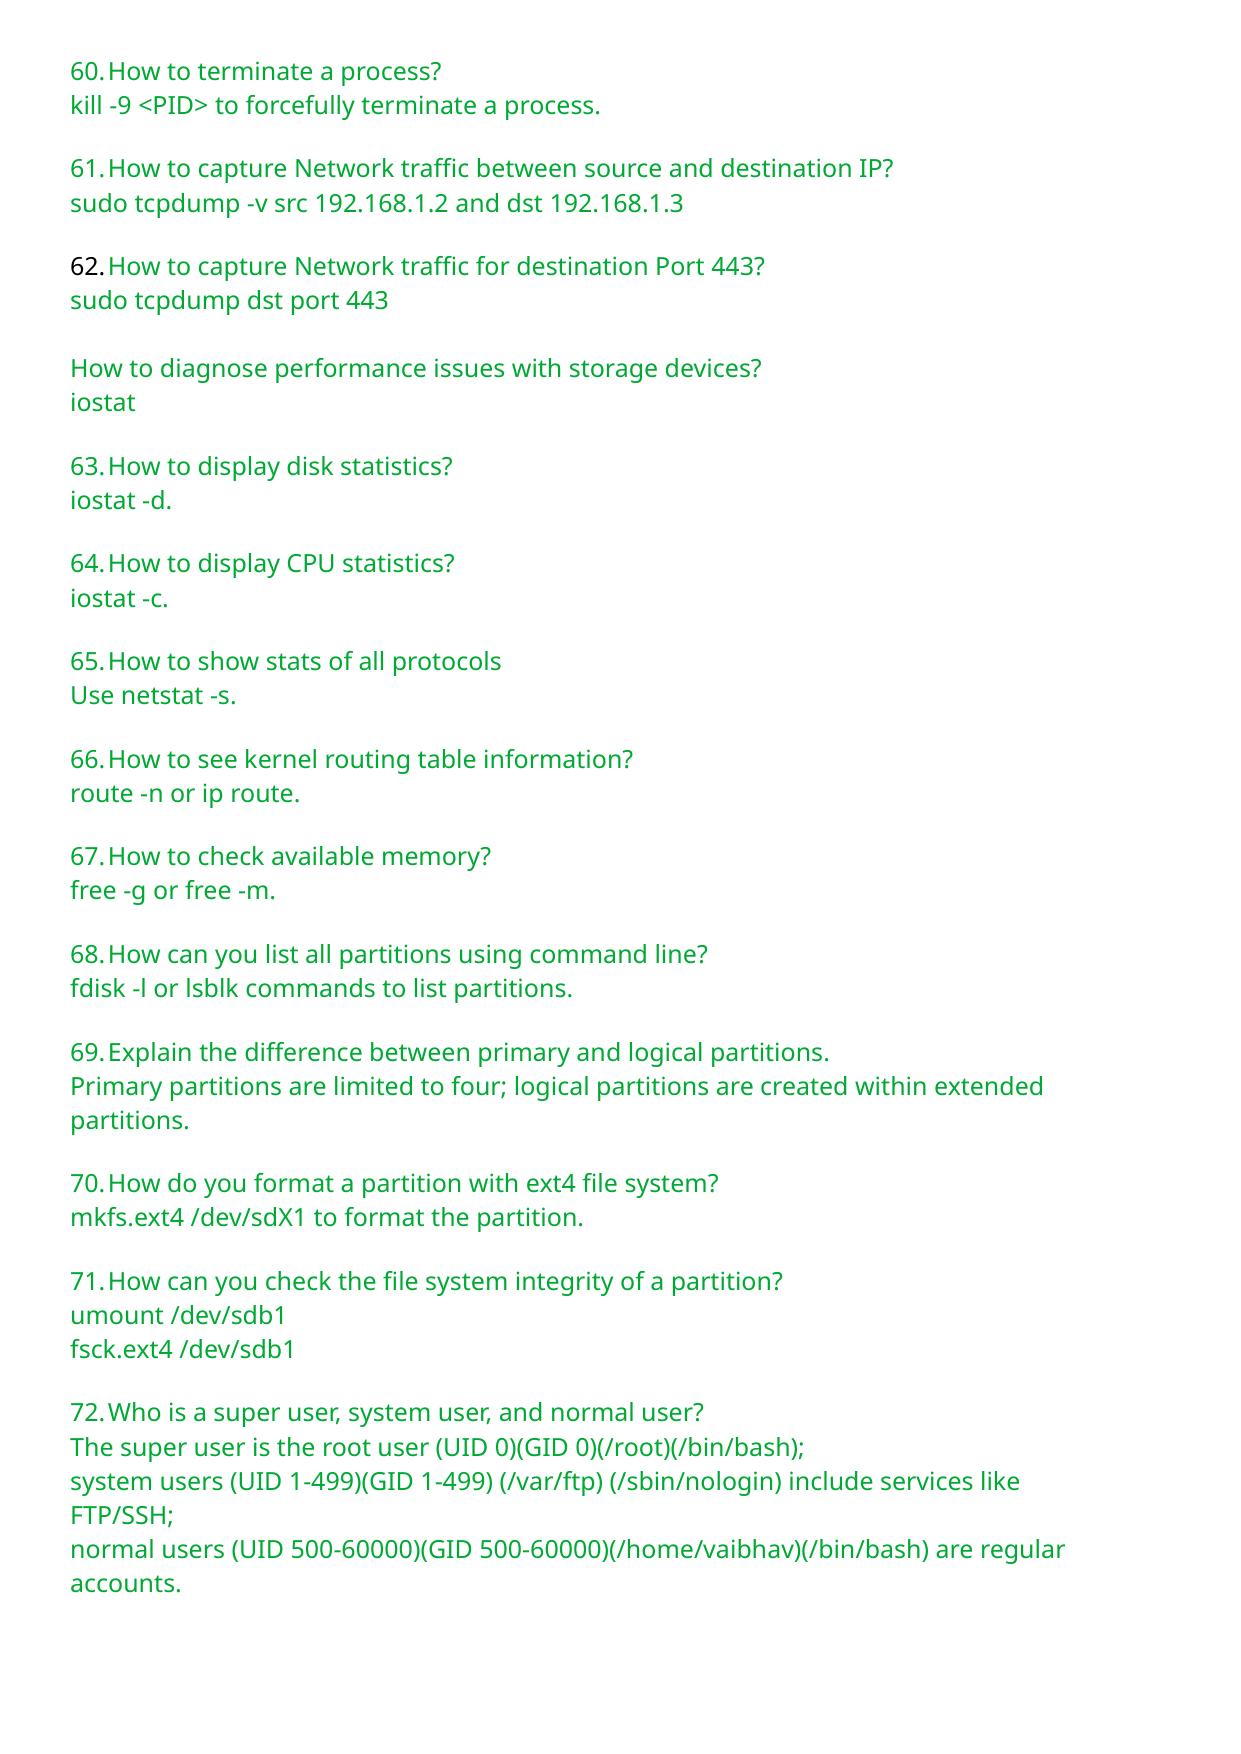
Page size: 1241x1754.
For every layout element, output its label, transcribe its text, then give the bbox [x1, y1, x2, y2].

list How to capture Network traffic for destination Port 443? sudo tcpdump dst port 443 How to diagnose performance issues with storage devices? iostat [70, 249, 1129, 419]
list How to display CPU statistics? iostat -c. [70, 546, 1129, 614]
list How to capture Network traffic between source and destination IP? sudo tcpdump -v src 192.168.1.2 and dst 192.168.1.3 [70, 151, 1129, 219]
list Explain the difference between primary and logical partitions. Primary partitions are limited to four; logical partitions are created within extended partitions. [70, 1034, 1129, 1136]
list How to terminate a process? kill -9 <PID> to forcefully terminate a process. [70, 53, 1129, 122]
list Who is a super user, system user, and normal user? The super user is the root user (UID 0)(GID 0)(/root)(/bin/bash); system users (UID 1-499)(GID 1-499) (/var/ftp) (/sbin/nologin) include services like FTP/SSH; normal users (UID 500-60000)(GID 500-60000)(/home/vaibhav)(/bin/bash) are regular accounts. [70, 1395, 1129, 1599]
list How can you check the file system integrity of a partition? umount /dev/sdb1 fsck.ext4 /dev/sdb1 [70, 1263, 1129, 1366]
list How do you format a partition with ext4 file system? mkfs.ext4 /dev/sdX1 to format the partition. [70, 1166, 1129, 1234]
list How can you list all partitions using command line? fdisk -l or lsblk commands to list partitions. [70, 937, 1129, 1005]
list How to display disk statistics? iostat -d. [70, 448, 1129, 517]
list How to check available memory? free -g or free -m. [70, 839, 1129, 907]
list How to see kernel routing table information? route -n or ip route. [70, 741, 1129, 809]
list How to show stats of all protocols Use netstat -s. [70, 644, 1129, 712]
